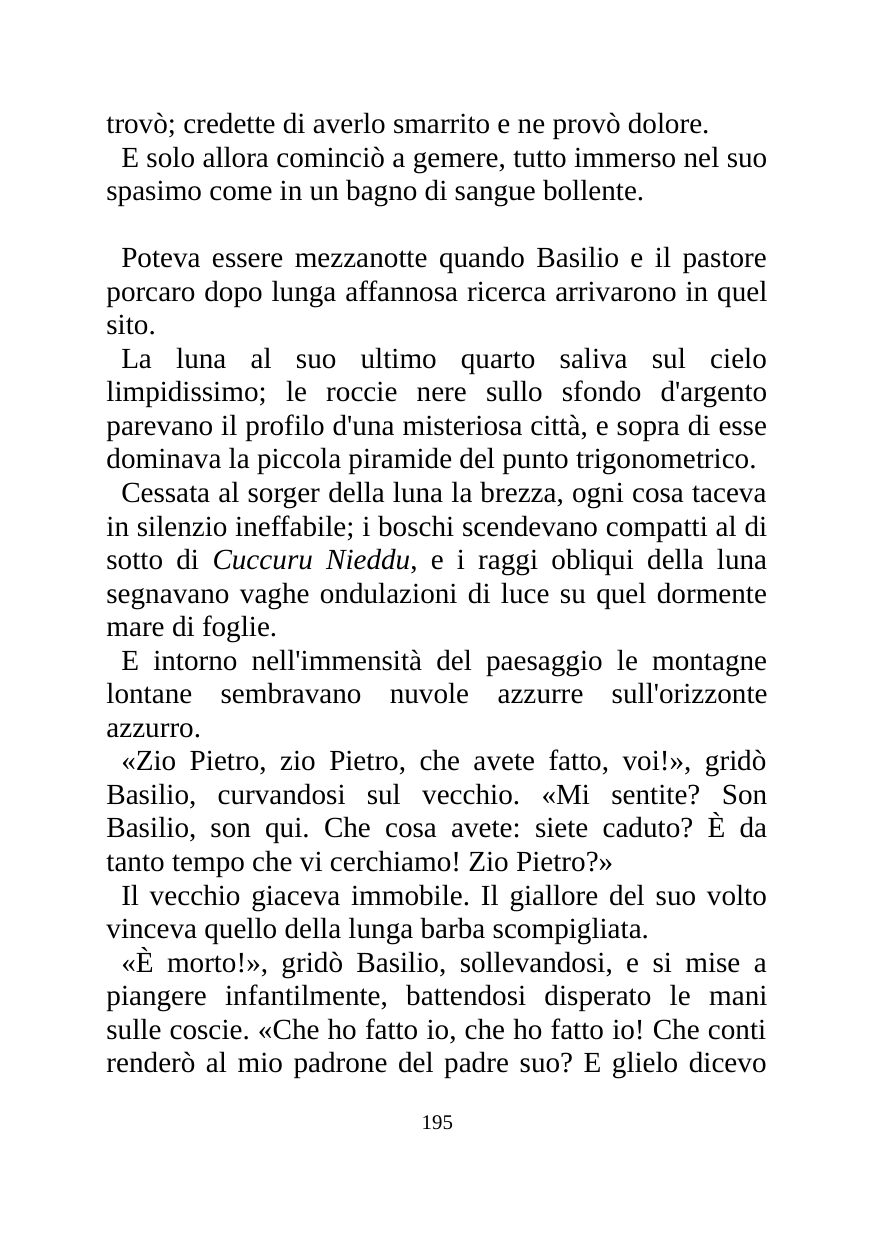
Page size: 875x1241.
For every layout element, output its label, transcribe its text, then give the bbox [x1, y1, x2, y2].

text Il vecchio giaceva immobile. Il giallore del suo volto vinceva quello della lunga barba scompigliata. [106, 878, 768, 945]
text «Zio Pietro, zio Pietro, che avete fatto, voi!», gridò Basilio, curvandosi sul vecchio. «Mi sentite? Son Basilio, son qui. Che cosa avete: siete caduto? È da tanto tempo che vi cerchiamo! Zio Pietro?» [106, 743, 768, 878]
text E intorno nell'immensità del paesaggio le montagne lontane sembravano nuvole azzurre sull'orizzonte azzurro. [106, 643, 768, 743]
text E solo allora cominciò a gemere, tutto immerso nel suo spasimo come in un bagno di sangue bollente. [106, 140, 768, 207]
text «È morto!», gridò Basilio, sollevandosi, e si mise a piangere infantilmente, battendosi disperato le mani sulle coscie. «Che ho fatto io, che ho fatto io! Che conti renderò al mio padrone del padre suo? E glielo dicevo [106, 945, 768, 1079]
text La luna al suo ultimo quarto saliva sul cielo limpidissimo; le roccie nere sullo sfondo d'argento parevano il profilo d'una misteriosa città, e sopra di esse dominava la piccola piramide del punto trigonometrico. [106, 341, 768, 475]
text Poteva essere mezzanotte quando Basilio e il pastore porcaro dopo lunga affannosa ricerca arrivarono in quel sito. [106, 240, 768, 341]
text trovò; credette di averlo smarrito e ne provò dolore. [106, 106, 768, 140]
text Cessata al sorger della luna la brezza, ogni cosa taceva in silenzio ineffabile; i boschi scendevano compatti al di sotto di Cuccuru Nieddu, e i raggi obliqui della luna segnavano vaghe ondulazioni di luce su quel dormente mare di foglie. [106, 475, 768, 643]
